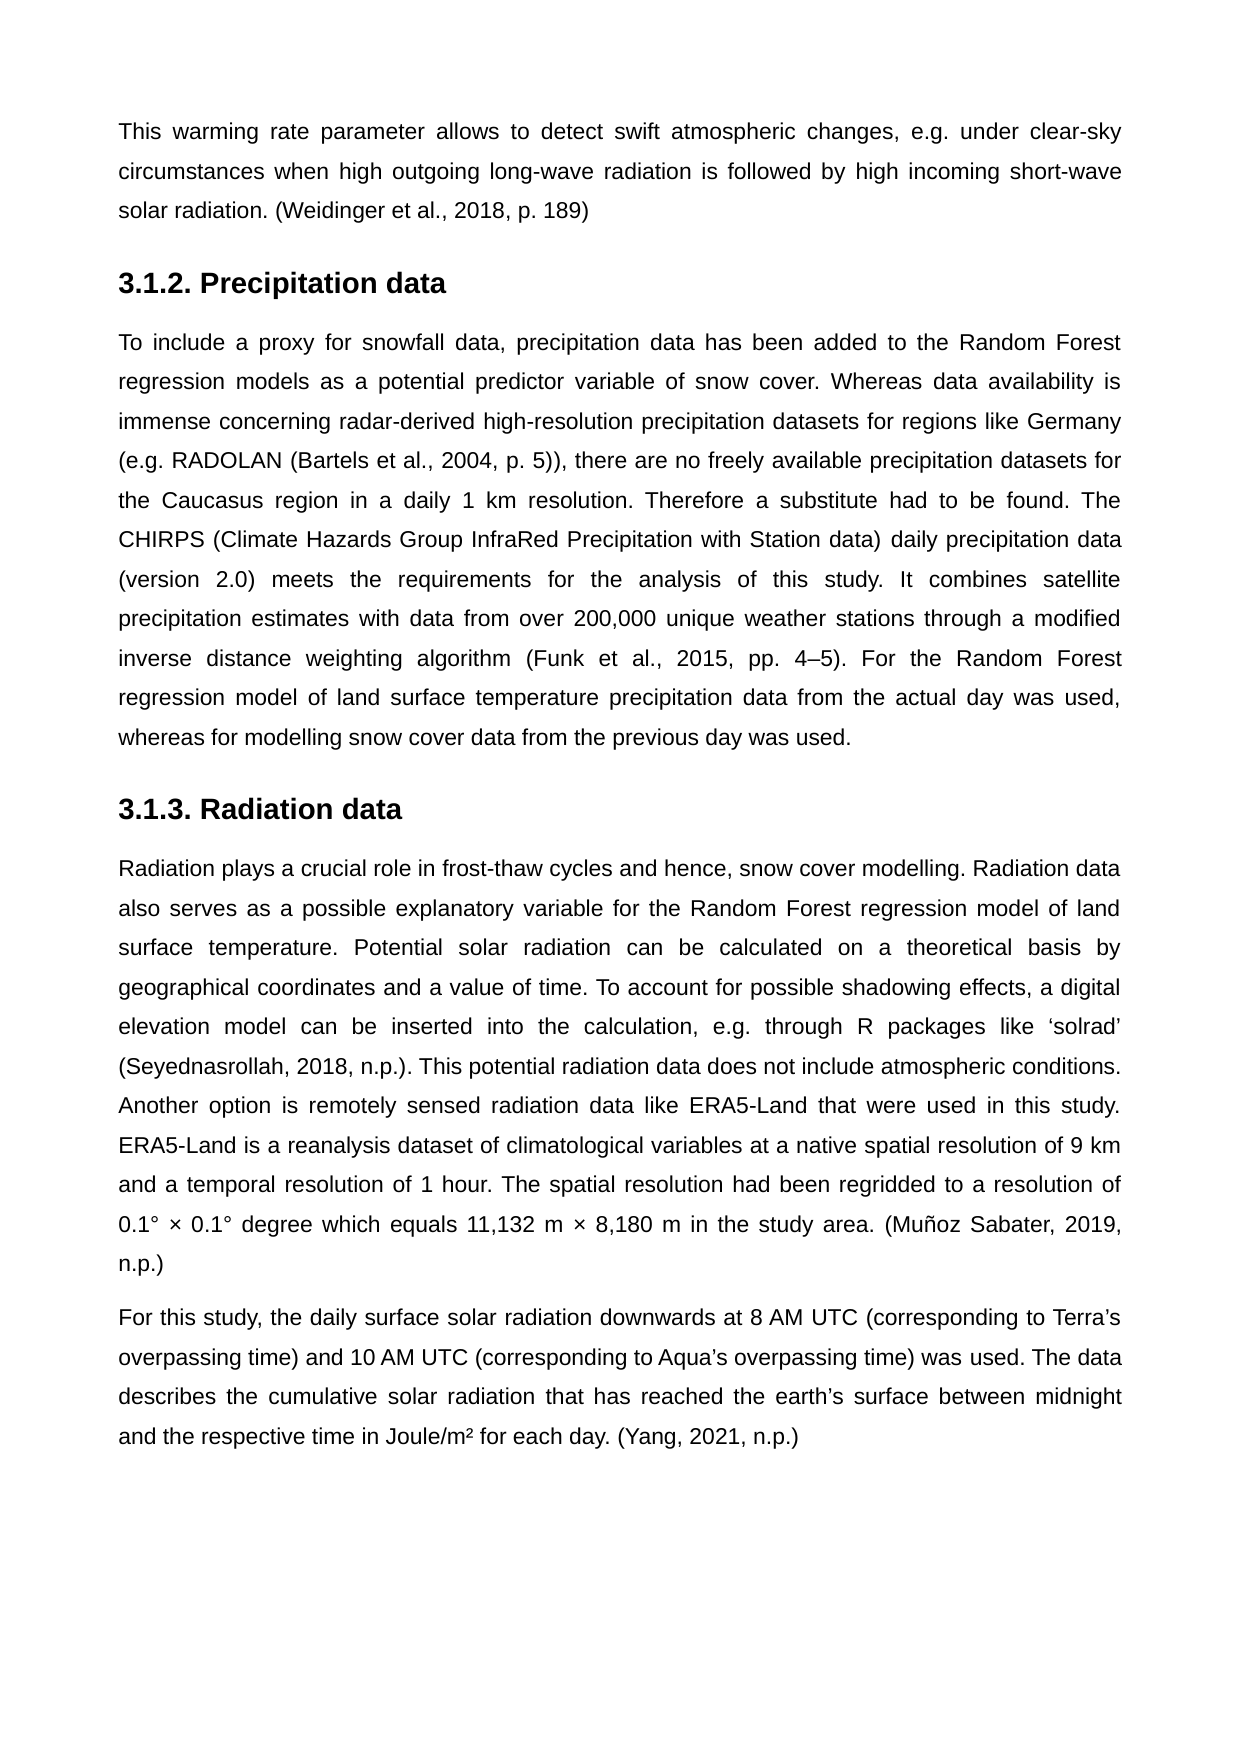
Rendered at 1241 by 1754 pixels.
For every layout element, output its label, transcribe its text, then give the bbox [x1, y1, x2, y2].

text For this study, the daily surface solar radiation downwards at 8 AM UTC (corresponding to Terra’s overpassing time) and 10 AM UTC (corresponding to Aqua’s overpassing time) was used. The data describes the cumulative solar radiation that has reached the earth’s surface between midnight and the respective time in Joule/m² for each day. (Yang, 2021, n.p.) [118, 1304, 1122, 1449]
text To include a proxy for snowfall data, precipitation data has been added to the Random Forest regression models as a potential predictor variable of snow cover. Whereas data availability is immense concerning radar-derived high-resolution precipitation datasets for regions like Germany (e.g. RADOLAN (Bartels et al., 2004, p. 5)), there are no freely available precipitation datasets for the Caucasus region in a daily 1 km resolution. Therefore a substitute had to be found. The CHIRPS (Climate Hazards Group InfraRed Precipitation with Station data) daily precipitation data (version 2.0) meets the requirements for the analysis of this study. It combines satellite precipitation estimates with data from over 200,000 unique weather stations through a modified inverse distance weighting algorithm (Funk et al., 2015, pp. 4–5). For the Random Forest regression model of land surface temperature precipitation data from the actual day was used, whereas for modelling snow cover data from the previous day was used. [118, 329, 1122, 750]
text This warming rate parameter allows to detect swift atmospheric changes, e.g. under clear-sky circumstances when high outgoing long-wave radiation is followed by high incoming short-wave solar radiation. (Weidinger et al., 2018, p. 189) [118, 118, 1122, 223]
subtitle 3.1.2. Precipitation data [118, 266, 1122, 299]
subtitle 3.1.3. Radiation data [118, 792, 1122, 826]
text Radiation plays a crucial role in frost-thaw cycles and hence, snow cover modelling. Radiation data also serves as a possible explanatory variable for the Random Forest regression model of land surface temperature. Potential solar radiation can be calculated on a theoretical basis by geographical coordinates and a value of time. To account for possible shadowing effects, a digital elevation model can be inserted into the calculation, e.g. through R packages like ‘solrad’ (Seyednasrollah, 2018, n.p.). This potential radiation data does not include atmospheric conditions. Another option is remotely sensed radiation data like ERA5-Land that were used in this study. ERA5-Land is a reanalysis dataset of climatological variables at a native spatial resolution of 9 km and a temporal resolution of 1 hour. The spatial resolution had been regridded to a resolution of 0.1° × 0.1° degree which equals 11,132 m × 8,180 m in the study area. (Muñoz Sabater, 2019, n.p.) [118, 855, 1122, 1277]
